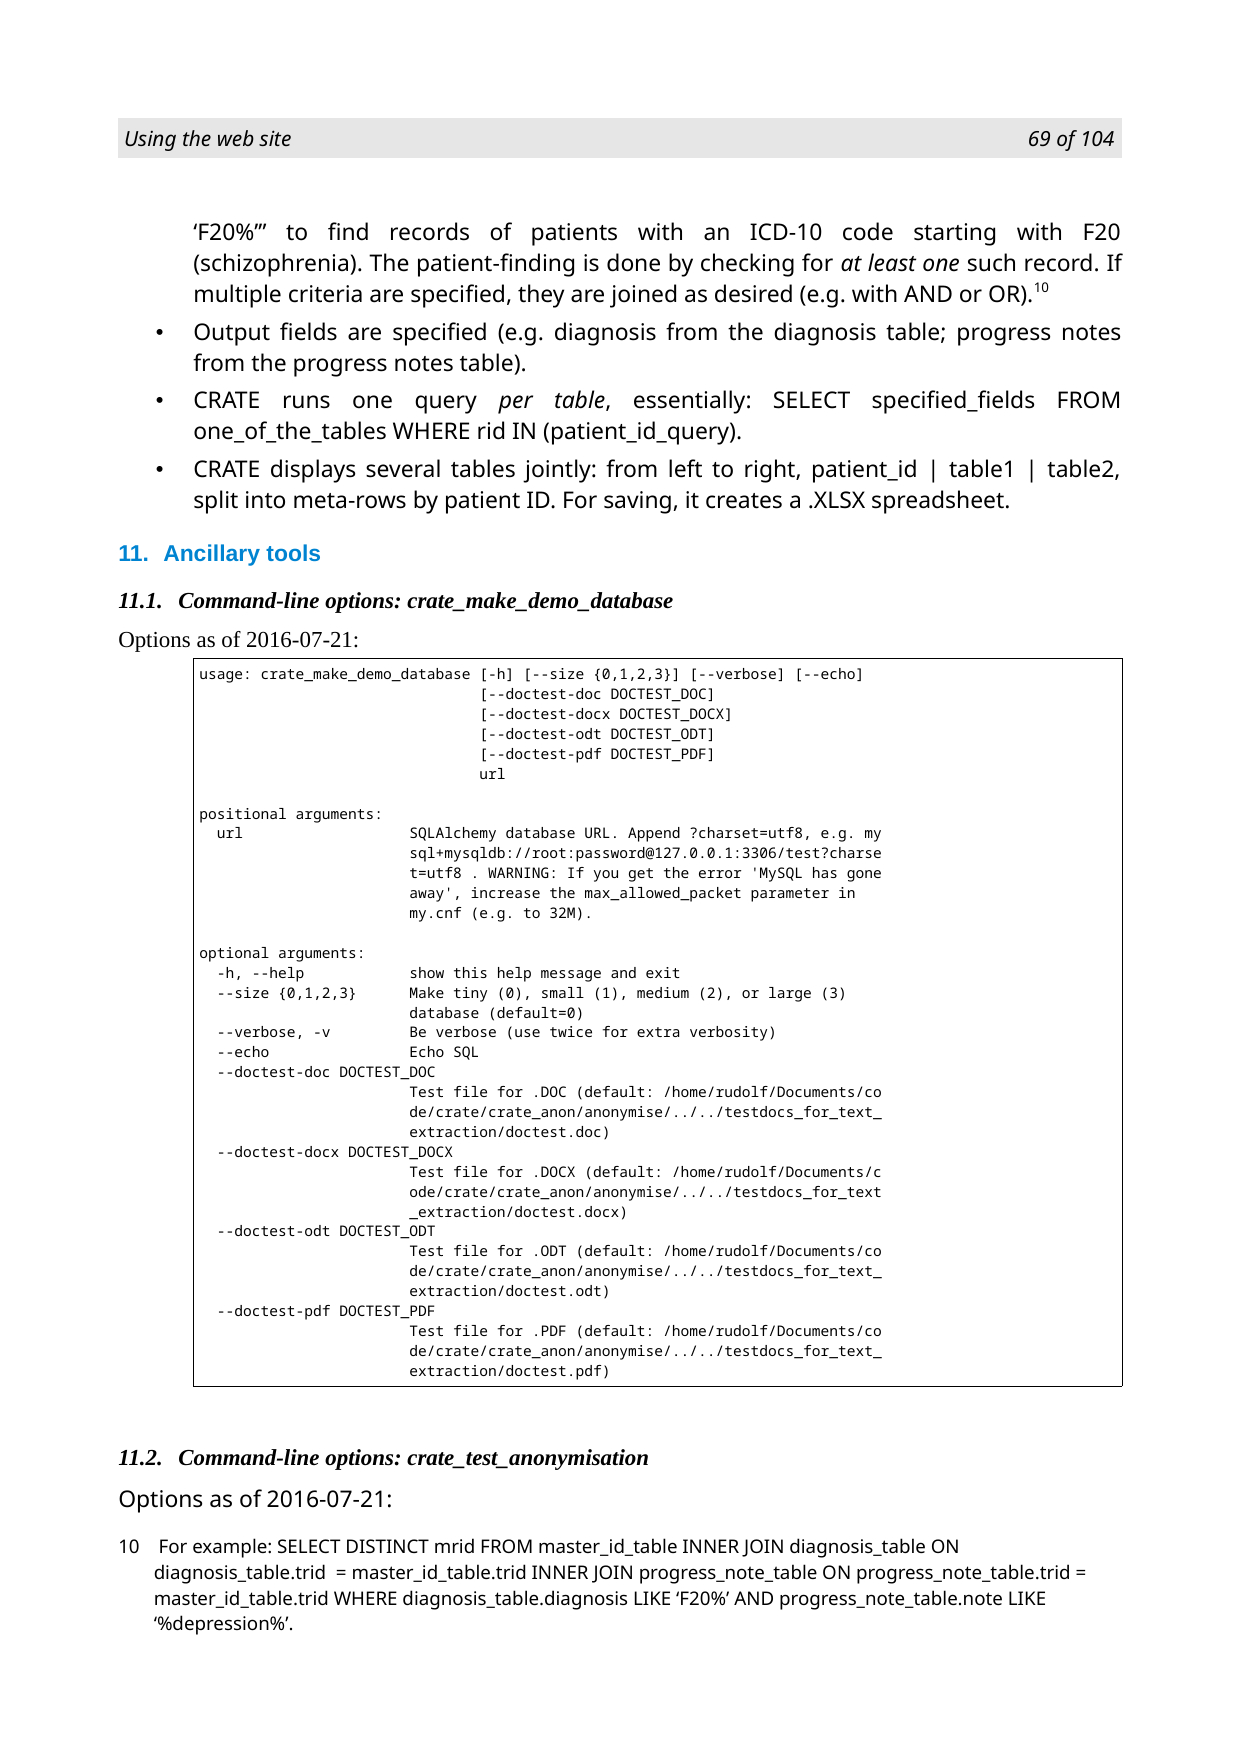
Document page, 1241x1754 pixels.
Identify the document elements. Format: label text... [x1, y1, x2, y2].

list ‘F20%’” to find records of patients with an ICD-10 code starting with F20 (schizophrenia). The patient-finding is done by checking for at least one such record. If multiple criteria are specified, they are joined as desired (e.g. with AND or OR). [156, 216, 1122, 310]
subtitle Command-line options: crate_make_demo_database [118, 587, 1122, 613]
list CRATE runs one query per table, essentially: SELECT specified_fields FROM one_of_the_tables WHERE rid IN (patient_id_query). [156, 384, 1122, 447]
text Options as of 2016-07-21: [118, 1483, 1122, 1514]
list CRATE displays several tables jointly: from left to right, patient_id | table1 | table2, split into meta-rows by patient ID. For saving, it creates a .XLSX spreadsheet. [156, 452, 1122, 515]
list For example: SELECT DISTINCT mrid FROM master_id_table INNER JOIN diagnosis_table ON diagnosis_table.trid = master_id_table.trid INNER JOIN progress_note_table ON progress_note_table.trid = master_id_table.trid WHERE diagnosis_table.diagnosis LIKE ‘F20%’ AND progress_note_table.note LIKE ‘%depression%’. [118, 1534, 1122, 1636]
subtitle Ancillary tools [118, 540, 1122, 566]
table_header usage: crate_make_demo_database [-h] [--size {0,1,2,3}] [--verbose] [--echo] [--doctest-doc DOCTEST_DOC] [--doctest-docx DOCTEST_DOCX] [--doctest-odt DOCTEST_ODT] [--doctest-pdf DOCTEST_PDF] url positional arguments: url SQLAlchemy database URL. Append ?charset=utf8, e.g. my sql+mysqldb://root:password@127.0.0.1:3306/test?charse t=utf8 . WARNING: If you get the error 'MySQL has gone away', increase the max_allowed_packet parameter in my.cnf (e.g. to 32M). optional arguments: -h, --help show this help message and exit --size {0,1,2,3} Make tiny (0), small (1), medium (2), or large (3) database (default=0) --verbose, -v Be verbose (use twice for extra verbosity) --echo Echo SQL --doctest-doc DOCTEST_DOC Test file for .DOC (default: /home/rudolf/Documents/co de/crate/crate_anon/anonymise/../../testdocs_for_text_ extraction/doctest.doc) --doctest-docx DOCTEST_DOCX Test file for .DOCX (default: /home/rudolf/Documents/c ode/crate/crate_anon/anonymise/../../testdocs_for_text _extraction/doctest.docx) --doctest-odt DOCTEST_ODT Test file for .ODT (default: /home/rudolf/Documents/co de/crate/crate_anon/anonymise/../../testdocs_for_text_ extraction/doctest.odt) --doctest-pdf DOCTEST_PDF Test file for .PDF (default: /home/rudolf/Documents/co de/crate/crate_anon/anonymise/../../testdocs_for_text_ extraction/doctest.pdf) [194, 659, 1122, 1386]
list Output fields are specified (e.g. diagnosis from the diagnosis table; progress notes from the progress notes table). [156, 316, 1122, 378]
text Options as of 2016-07-21: [118, 626, 1122, 652]
subtitle Command-line options: crate_test_anonymisation [118, 1444, 1122, 1471]
